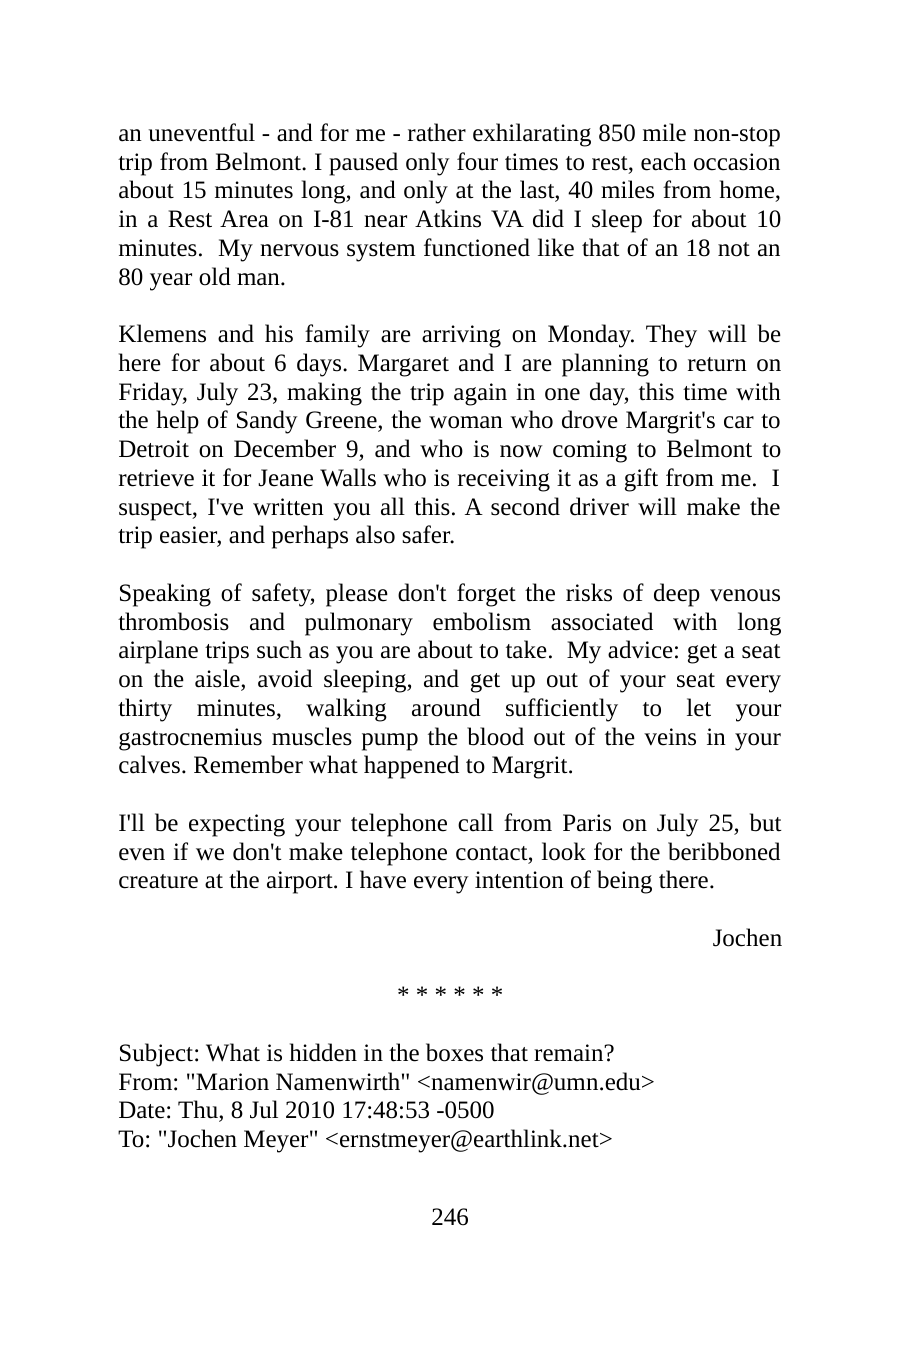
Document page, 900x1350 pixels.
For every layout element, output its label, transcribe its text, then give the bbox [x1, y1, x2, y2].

text Date: Thu, 8 Jul 2010 17:48:53 -0500 [118, 1096, 782, 1124]
text I'll be expecting your telephone call from Paris on July 25, but even if we don't make telephone contact, look for the beribboned creature at the airport. I have every intention of being there. [118, 808, 782, 894]
text Speaking of safety, please don't forget the risks of deep venous thrombosis and pulmonary embolism associated with long airplane trips such as you are about to take. My advice: get a seat on the aisle, avoid sleeping, and get up out of your seat every thirty minutes, walking around sufficiently to let your gastrocnemius muscles pump the blood out of the veins in your calves. Remember what happened to Margrit. [118, 578, 782, 779]
text Klemens and his family are arriving on Monday. They will be here for about 6 days. Margaret and I are planning to return on Friday, July 23, making the trip again in one day, this time with the help of Sandy Greene, the woman who drove Margrit's car to Detroit on December 9, and who is now coming to Belmont to retrieve it for Jeane Walls who is receiving it as a gift from me. I suspect, I've written you all this. A second driver will make the trip easier, and perhaps also safer. [118, 319, 782, 549]
text From: "Marion Namenwirth" <namenwir@umn.edu> [118, 1067, 782, 1096]
text Subject: What is hidden in the boxes that remain? [118, 1038, 782, 1067]
text * * * * * * [118, 981, 782, 1009]
text an uneventful - and for me - rather exhilarating 850 mile non-stop trip from Belmont. I paused only four times to rest, each occasion about 15 minutes long, and only at the last, 40 miles from home, in a Rest Area on I-81 near Atkins VA did I sleep for about 10 minutes. My nervous system functioned like that of an 18 not an 80 year old man. [118, 118, 782, 291]
text To: "Jochen Meyer" <ernstmeyer@earthlink.net> [118, 1124, 782, 1153]
text Jochen [118, 923, 782, 952]
